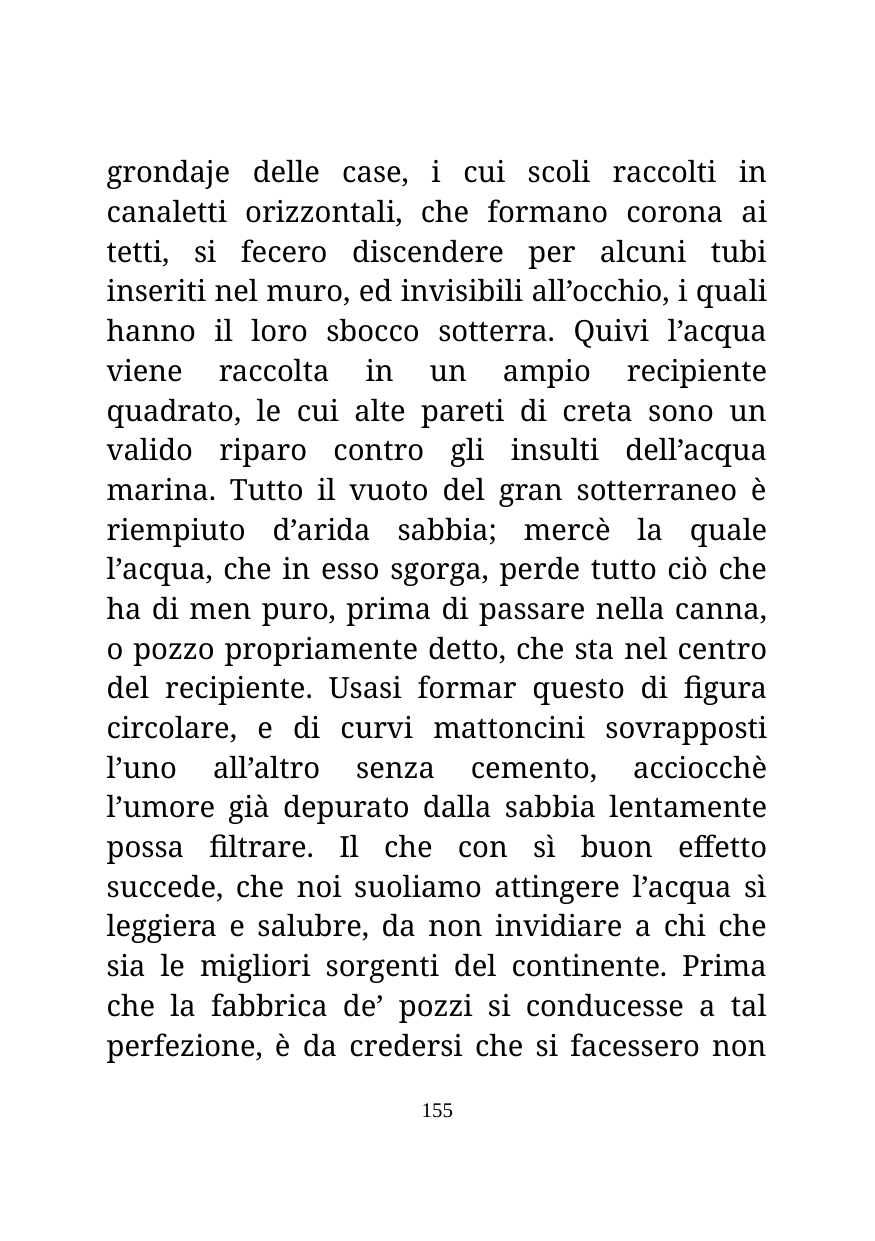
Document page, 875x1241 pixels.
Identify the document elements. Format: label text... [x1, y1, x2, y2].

text grondaje delle case, i cui scoli raccolti in canaletti orizzontali, che formano corona ai tetti, si fecero discendere per alcuni tubi inseriti nel muro, ed invisibili all’occhio, i quali hanno il loro sbocco sotterra. Quivi l’acqua viene raccolta in un ampio recipiente quadrato, le cui alte pareti di creta sono un valido riparo contro gli insulti dell’acqua marina. Tutto il vuoto del gran sotterraneo è riempiuto d’arida sabbia; mercè la quale l’acqua, che in esso sgorga, perde tutto ciò che ha di men puro, prima di passare nella canna, o pozzo propriamente detto, che sta nel centro del recipiente. Usasi formar questo di figura circolare, e di curvi mattoncini sovrapposti l’uno all’altro senza cemento, acciocchè l’umore già depurato dalla sabbia lentamente possa filtrare. Il che con sì buon effetto succede, che noi suoliamo attingere l’acqua sì leggiera e salubre, da non invidiare a chi che sia le migliori sorgenti del continente. Prima che la fabbrica de’ pozzi si conducesse a tal perfezione, è da credersi che si facessero non [106, 152, 768, 1064]
